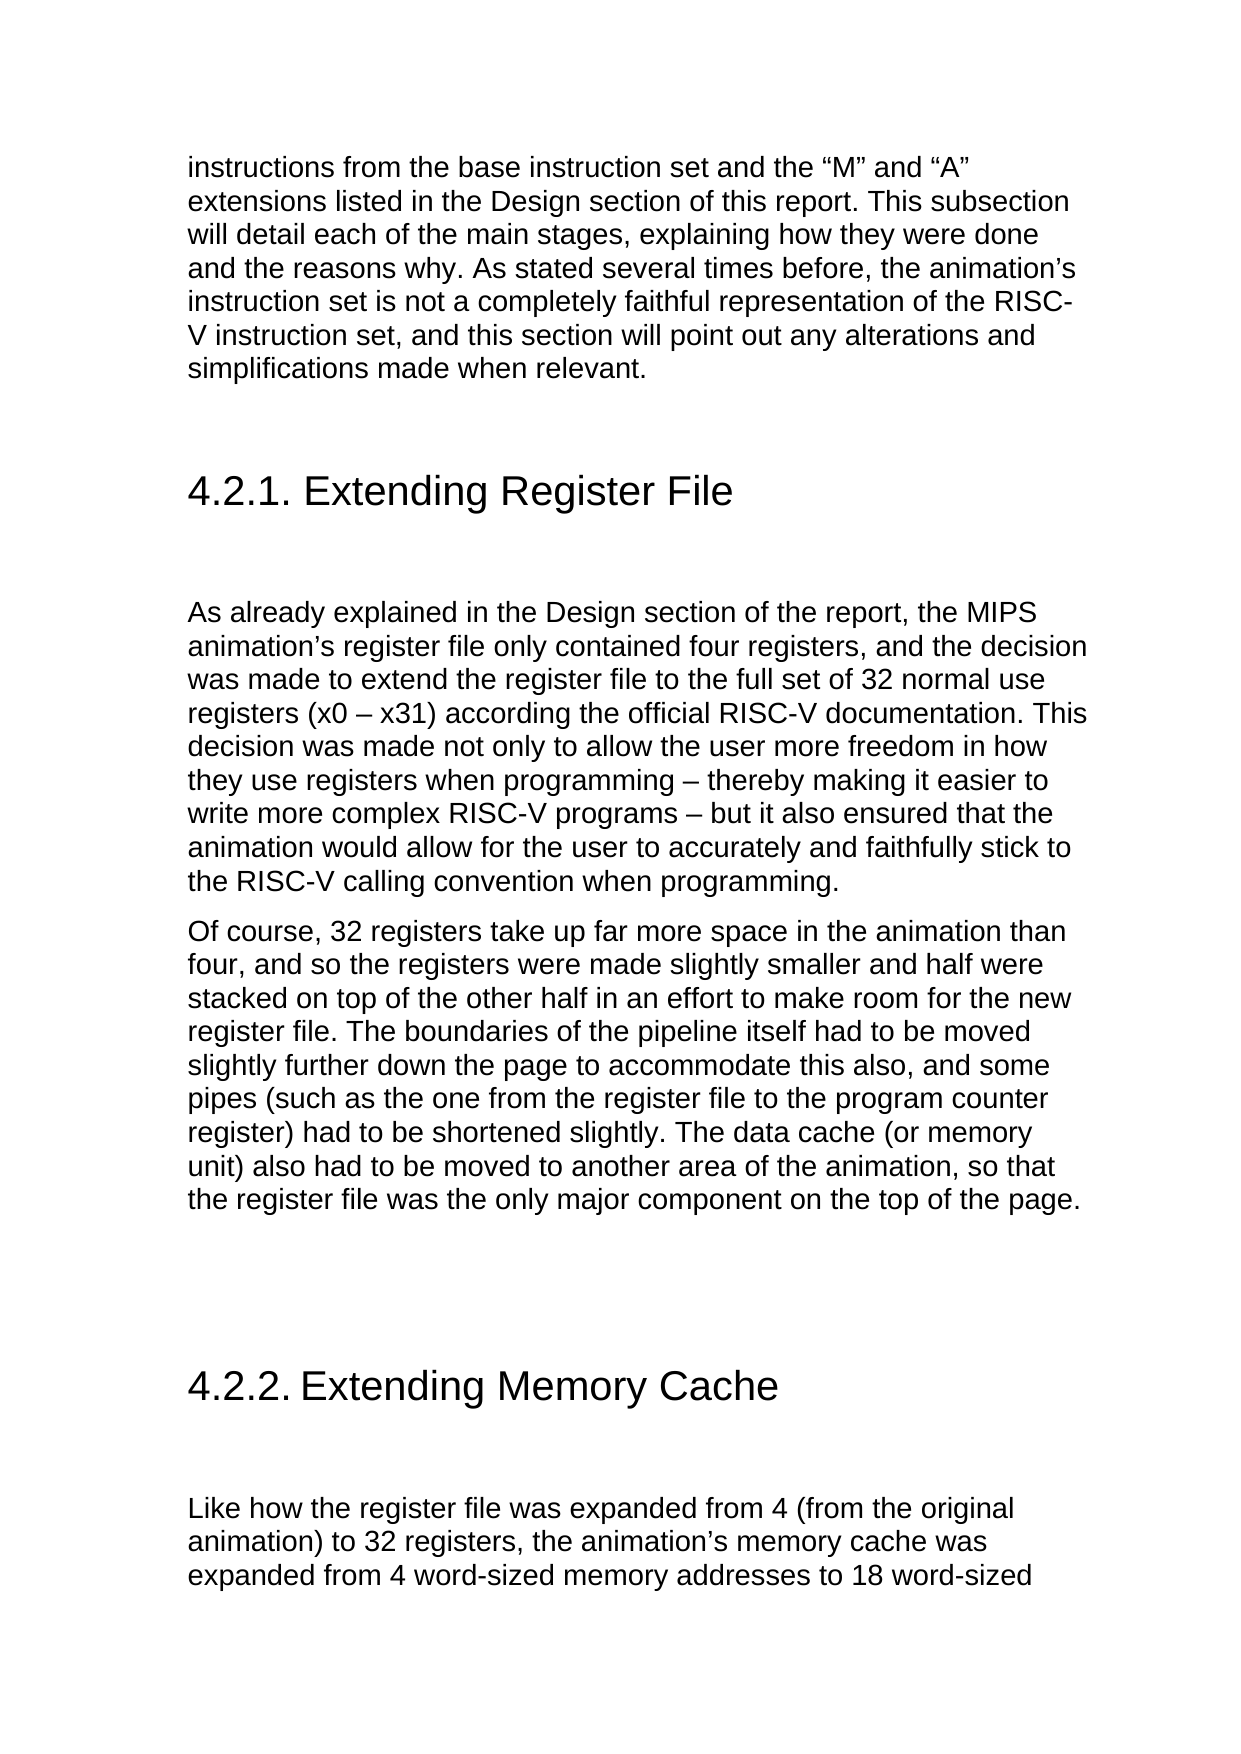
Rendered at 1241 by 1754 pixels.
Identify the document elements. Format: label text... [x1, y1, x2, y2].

text instructions from the base instruction set and the “M” and “A” extensions listed in the Design section of this report. This subsection will detail each of the main stages, explaining how they were done and the reasons why. As stated several times before, the animation’s instruction set is not a completely faithful representation of the RISC-V instruction set, and this section will point out any alterations and simplifications made when relevant. [187, 150, 1090, 385]
text 4.2.1. Extending Register File [187, 466, 1090, 514]
text Of course, 32 registers take up far more space in the animation than four, and so the registers were made slightly smaller and half were stacked on top of the other half in an effort to make room for the new register file. The boundaries of the pipeline itself had to be moved slightly further down the page to accommodate this also, and some pipes (such as the one from the register file to the program counter register) had to be shortened slightly. The data cache (or memory unit) also had to be moved to another area of the animation, so that the register file was the only major component on the top of the page. [187, 914, 1090, 1216]
list Extending Memory Cache [187, 1361, 1090, 1409]
text As already explained in the Design section of the report, the MIPS animation’s register file only contained four registers, and the decision was made to extend the register file to the full set of 32 normal use registers (x0 – x31) according the official RISC-V documentation. This decision was made not only to allow the user more freedom in how they use registers when programming – thereby making it easier to write more complex RISC-V programs – but it also ensured that the animation would allow for the user to accurately and faithfully stick to the RISC-V calling convention when programming. [187, 595, 1090, 897]
text Like how the register file was expanded from 4 (from the original animation) to 32 registers, the animation’s memory cache was expanded from 4 word-sized memory addresses to 18 word-sized [187, 1491, 1090, 1591]
